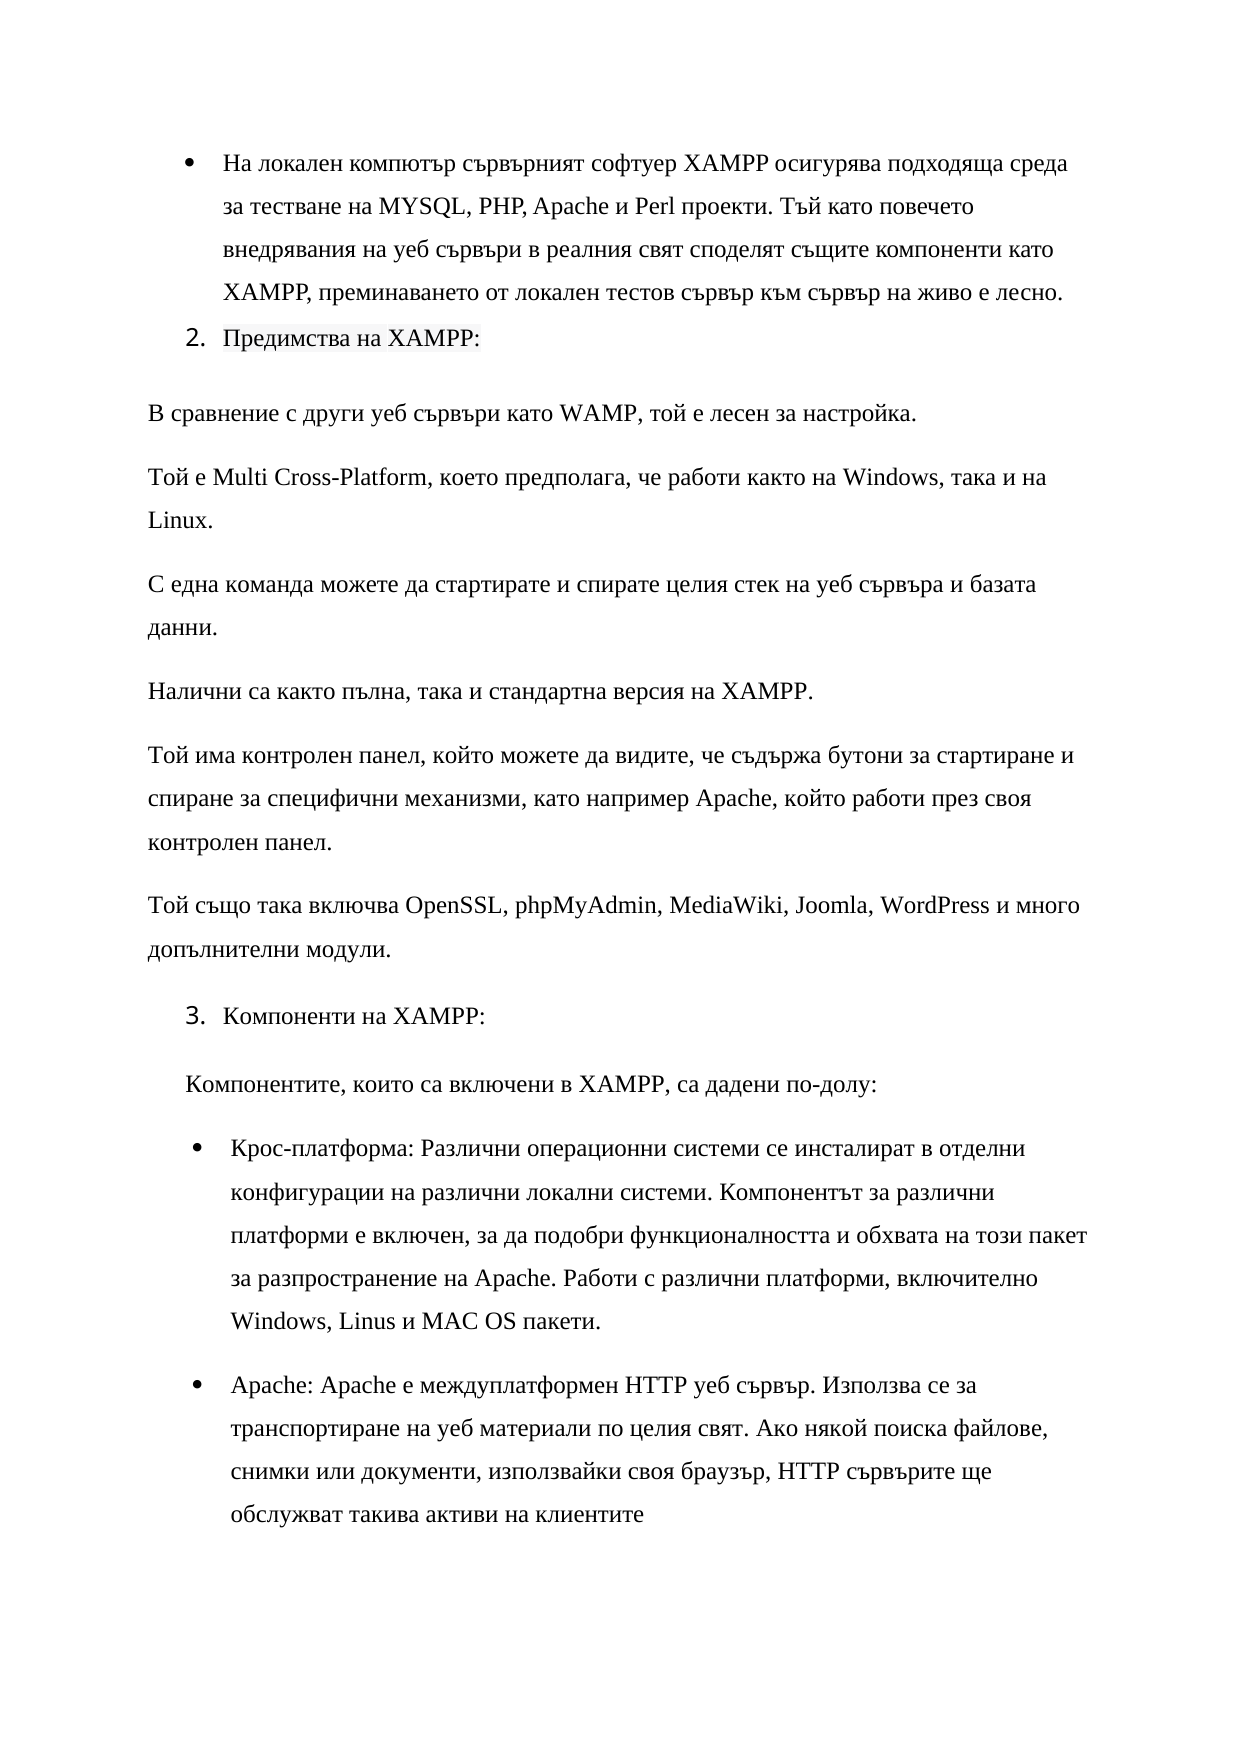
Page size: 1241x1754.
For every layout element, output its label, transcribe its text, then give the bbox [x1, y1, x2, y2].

text Налични са както пълна, така и стандартна версия на XAMPP. [148, 676, 1093, 705]
text Той има контролен панел, който можете да видите, че съдържа бутони за стартиране и спиране за специфични механизми, като например Apache, който работи през своя контролен панел. [148, 740, 1093, 855]
list Apache: Apache е междуплатформен HTTP уеб сървър. Използва се за транспортиране на уеб материали по целия свят. Ако някой поиска файлове, снимки или документи, използвайки своя браузър, HTTP сървърите ще обслужват такива активи на клиентите [193, 1370, 1093, 1528]
text С една команда можете да стартирате и спирате целия стек на уеб сървъра и базата данни. [148, 569, 1093, 641]
text Той е Multi Cross-Platform, което предполага, че работи както на Windows, така и на Linux. [148, 462, 1093, 534]
list Крос-платформа: Различни операционни системи се инсталират в отделни конфигурации на различни локални системи. Компонентът за различни платформи е включен, за да подобри функционалността и обхвата на този пакет за разпространение на Apache. Работи с различни платформи, включително Windows, Linus и MAC OS пакети. [193, 1133, 1093, 1335]
text Компонентите, които са включени в XAMPP, са дадени по-долу: [185, 1069, 1093, 1098]
list Предимства на XAMPP: [185, 320, 1093, 354]
list Компоненти на XAMPP: [185, 998, 1093, 1032]
list На локален компютър сървърният софтуер XAMPP осигурява подходяща среда за тестване на MYSQL, PHP, Apache и Perl проекти. Тъй като повечето внедрявания на уеб сървъри в реалния свят споделят същите компоненти като XAMPP, преминаването от локален тестов сървър към сървър на живо е лесно. [185, 148, 1093, 306]
text Той също така включва OpenSSL, phpMyAdmin, MediaWiki, Joomla, WordPress и много допълнителни модули. [148, 891, 1093, 962]
text В сравнение с други уеб сървъри като WAMP, той е лесен за настройка. [148, 398, 1093, 427]
